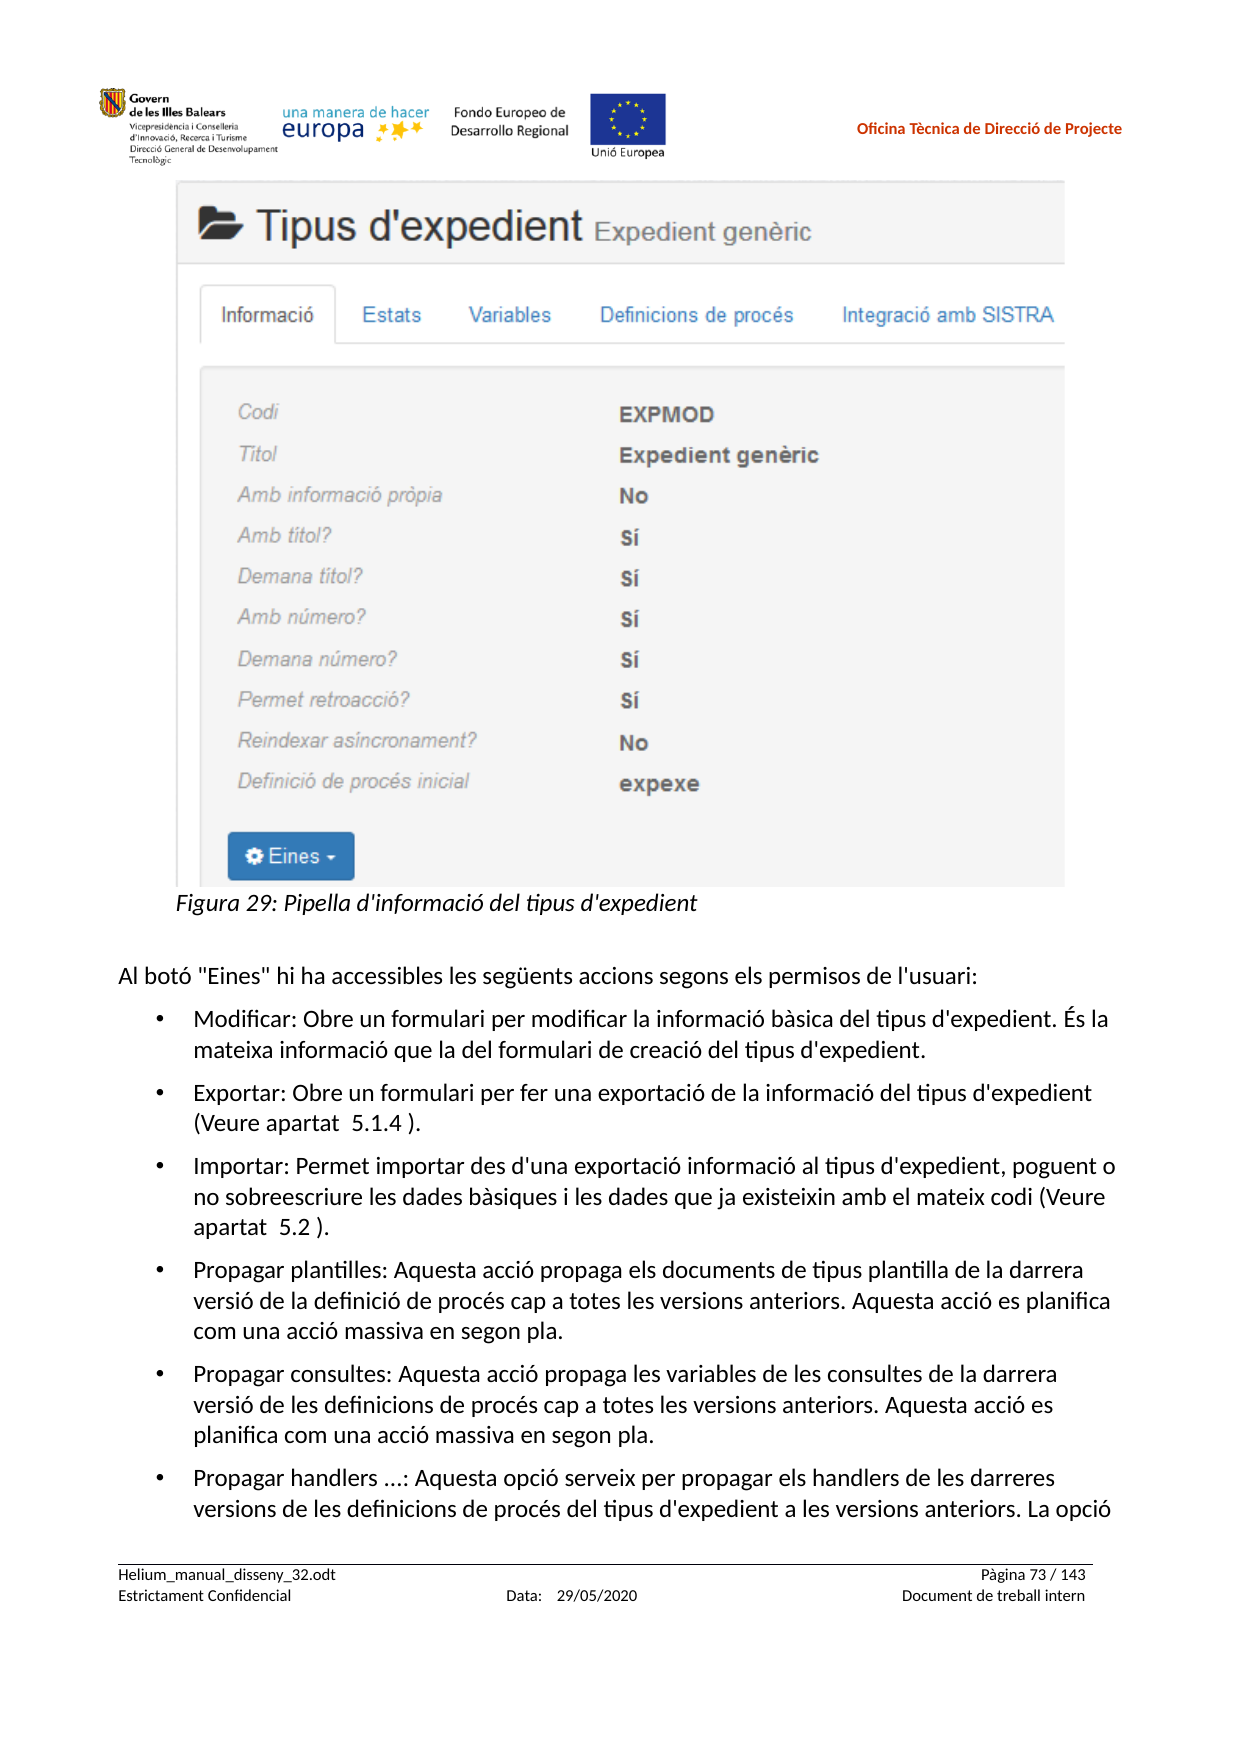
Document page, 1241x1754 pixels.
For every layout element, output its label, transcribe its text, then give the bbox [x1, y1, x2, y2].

picture [99, 87, 668, 166]
list Importar: Permet importar des d'una exportació informació al tipus d'expedient, poguent o no sobreescriure les dades bàsiques i les dades que ja existeixin amb el mateix codi (Veure apartat 5.2). [156, 1150, 1122, 1242]
text Figura 29: Pipella d'informació del tipus d'expedient [176, 887, 1065, 917]
list Propagar plantilles: Aquesta acció propaga els documents de tipus plantilla de la darrera versió de la definició de procés cap a totes les versions anteriors. Aquesta acció es planifica com una acció massiva en segon pla. [156, 1254, 1122, 1346]
list Propagar consultes: Aquesta acció propaga les variables de les consultes de la darrera versió de les definicions de procés cap a totes les versions anteriors. Aquesta acció es planifica com una acció massiva en segon pla. [156, 1358, 1122, 1450]
list Exportar: Obre un formulari per fer una exportació de la informació del tipus d'expedient (Veure apartat 5.1.4). [156, 1077, 1122, 1138]
list Propagar handlers ...: Aquesta opció serveix per propagar els handlers de les darreres versions de les definicions de procés del tipus d'expedient a les versions anteriors. La opció [156, 1462, 1122, 1523]
list Modificar: Obre un formulari per modificar la informació bàsica del tipus d'expedient. És la mateixa informació que la del formulari de creació del tipus d'expedient. [156, 1003, 1122, 1064]
text Al botó "Eines" hi ha accessibles les següents accions segons els permisos de l'usuari: [118, 960, 1122, 991]
picture [175, 180, 1065, 887]
